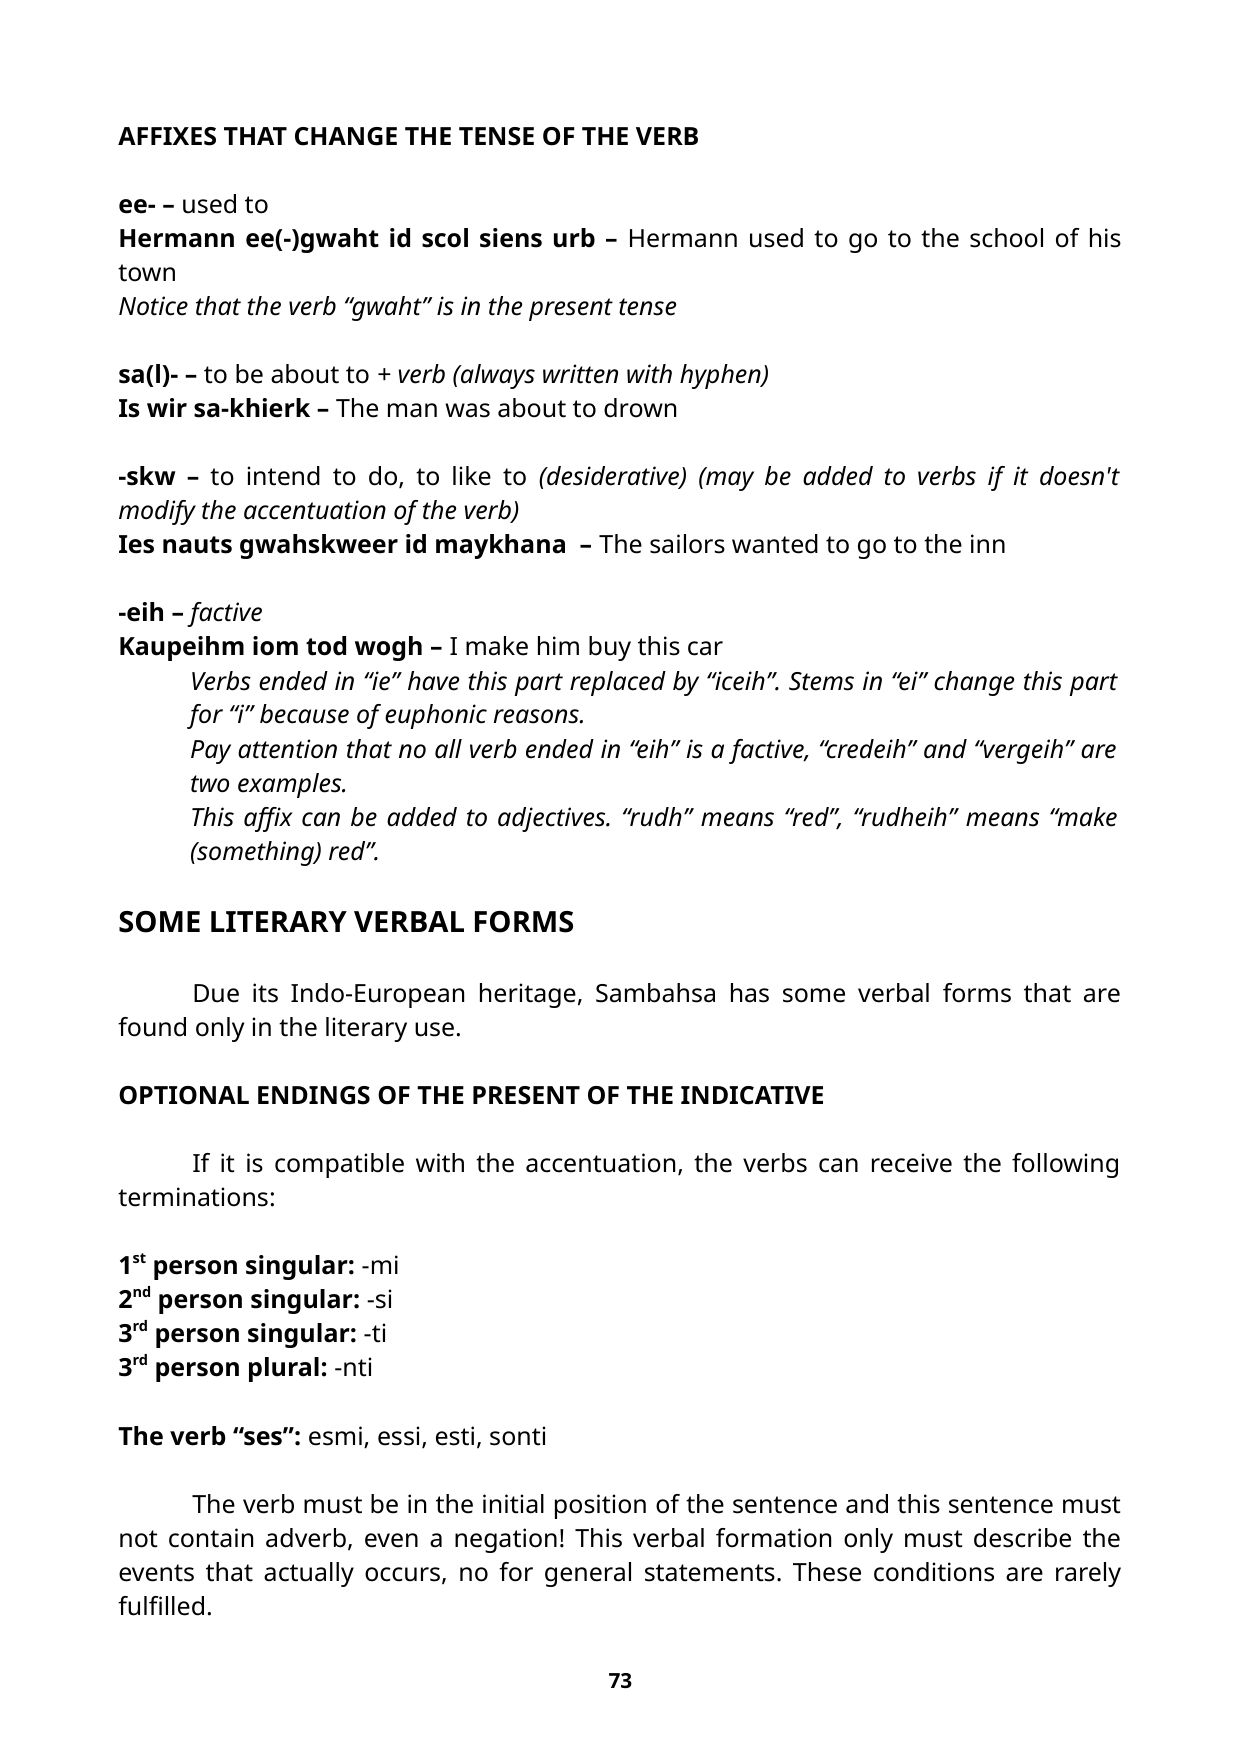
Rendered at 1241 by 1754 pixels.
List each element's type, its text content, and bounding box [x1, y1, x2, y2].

text sa(l)- – to be about to + verb (always written with hyphen) [118, 357, 1122, 391]
text -eih – factive [118, 595, 1122, 629]
text 3rd person singular: -ti [118, 1316, 1122, 1350]
text Hermann ee(-)gwaht id scol siens urb – Hermann used to go to the school of his town [118, 220, 1122, 288]
text Ies nauts gwahskweer id maykhana – The sailors wanted to go to the inn [118, 527, 1122, 561]
text Verbs ended in “ie” have this part replaced by “iceih”. Stems in “ei” change this part for “i” because of euphonic reasons. [190, 663, 1122, 731]
text This affix can be added to adjectives. “rudh” means “red”, “rudheih” means “make (something) red”. [190, 799, 1122, 867]
subtitle AFFIXES THAT CHANGE THE TENSE OF THE VERB [118, 118, 1122, 152]
text Pay attention that no all verb ended in “eih” is a factive, “credeih” and “vergeih” are two examples. [190, 731, 1122, 799]
text 3rd person plural: -nti [118, 1350, 1122, 1384]
text Notice that the verb “gwaht” is in the present tense [118, 288, 1122, 322]
text 2nd person singular: -si [118, 1282, 1122, 1316]
text ee- – used to [118, 186, 1122, 220]
text Is wir sa-khierk – The man was about to drown [118, 391, 1122, 425]
text 1st person singular: -mi [118, 1248, 1122, 1282]
text -skw – to intend to do, to like to (desiderative) (may be added to verbs if it doesn't modify the accentuation of the verb) [118, 459, 1122, 527]
text The verb must be in the initial position of the sentence and this sentence must not contain adverb, even a negation! This verbal formation only must describe the events that actually occurs, no for general statements. These conditions are rarely fulfilled. [118, 1486, 1122, 1622]
text The verb “ses”: esmi, essi, esti, sonti [118, 1418, 1122, 1452]
subtitle SOME LITERARY VERBAL FORMS [118, 902, 1122, 941]
text If it is compatible with the accentuation, the verbs can receive the following terminations: [118, 1146, 1122, 1214]
subtitle OPTIONAL ENDINGS OF THE PRESENT OF THE INDICATIVE [118, 1077, 1122, 1112]
text Kaupeihm iom tod wogh – I make him buy this car [118, 629, 1122, 663]
text Due its Indo-European heritage, Sambahsa has some verbal forms that are found only in the literary use. [118, 975, 1122, 1043]
